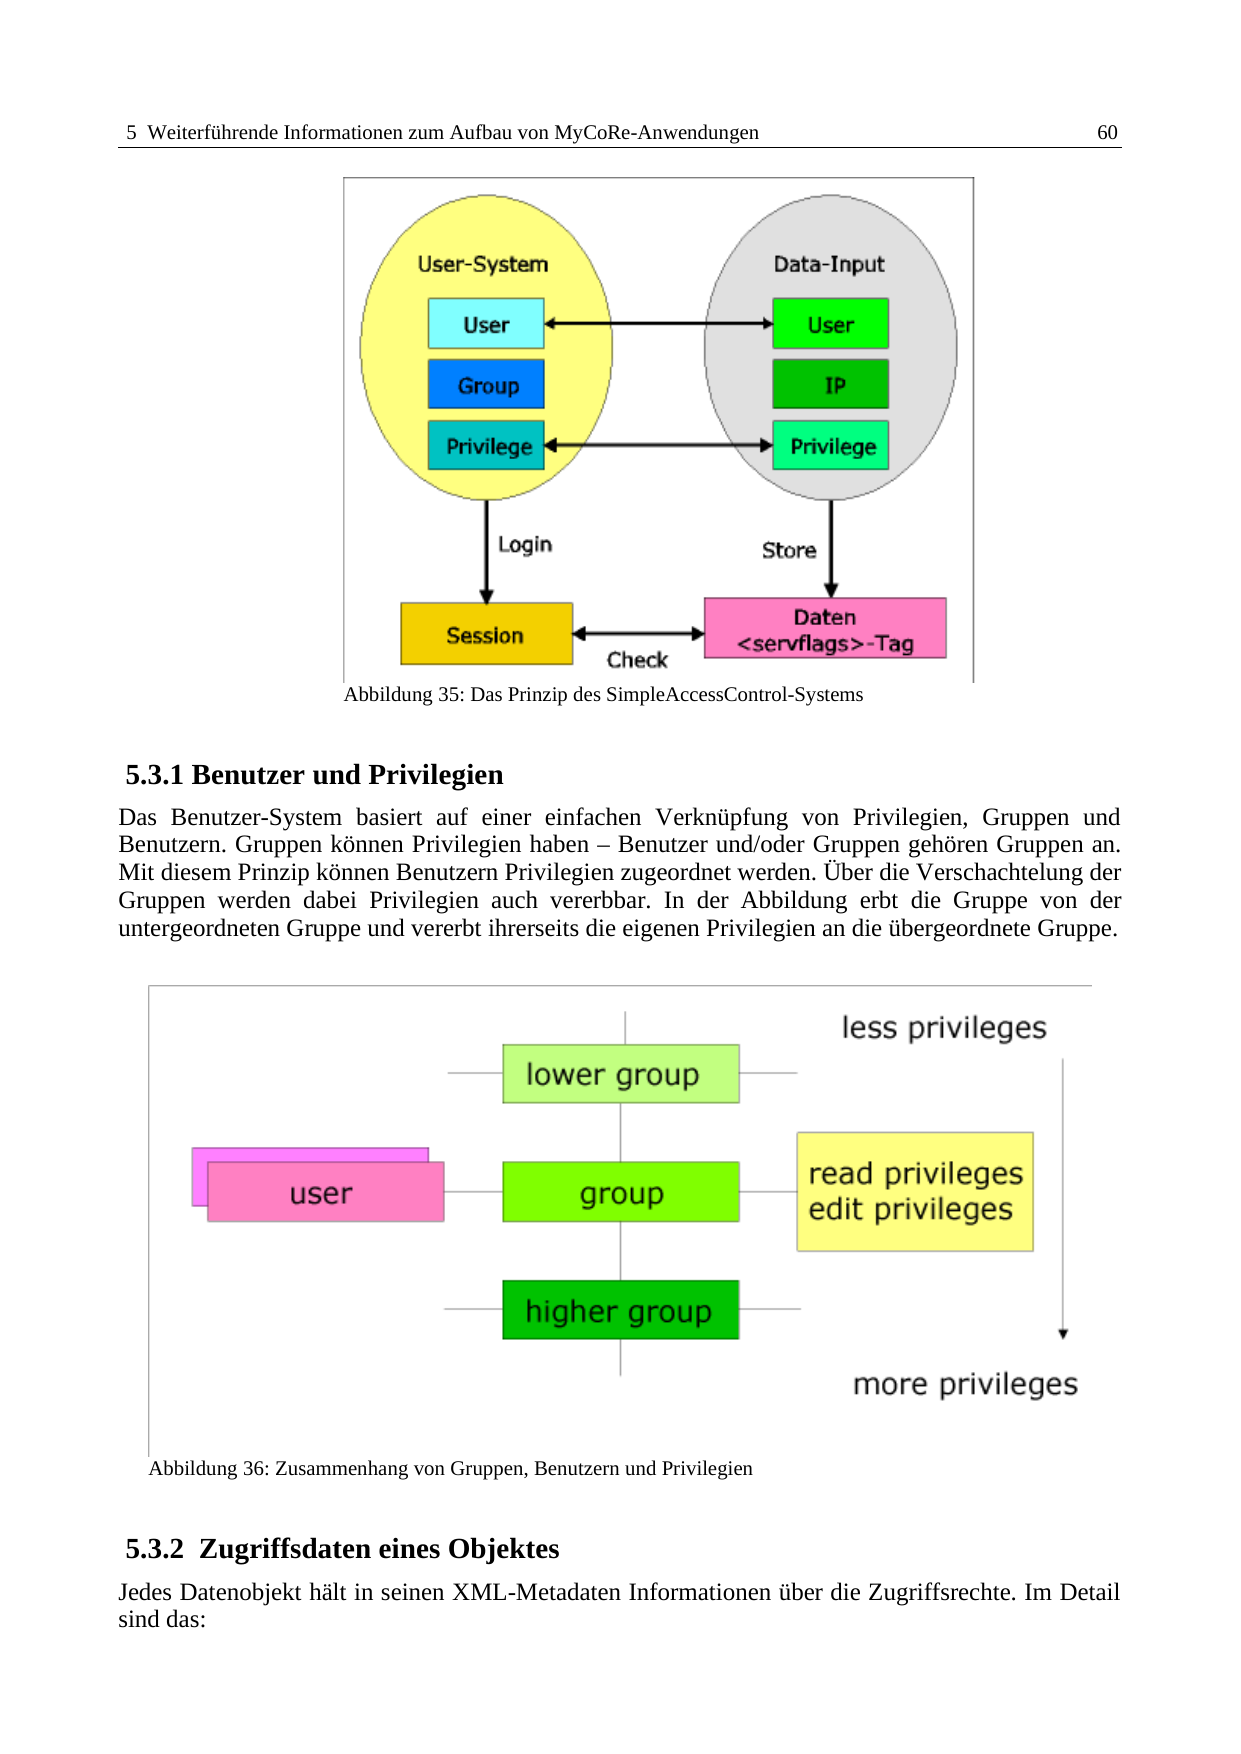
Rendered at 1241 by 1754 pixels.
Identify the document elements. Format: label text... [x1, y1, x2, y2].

picture [343, 177, 976, 683]
picture [148, 985, 1092, 1457]
text Abbildung 36: Zusammenhang von Gruppen, Benutzern und Privilegien [148, 1457, 1092, 1480]
text Das Benutzer-System basiert auf einer einfachen Verknüpfung von Privilegien, Gruppen und Benutzern. Gruppen können Privilegien haben – Benutzer und/oder Gruppen gehören Gruppen an. Mit diesem Prinzip können Benutzern Privilegien zugeordnet werden. Über die Verschachtelung der Gruppen werden dabei Privilegien auch vererbbar. In der Abbildung erbt die Gruppe von der untergeordneten Gruppe und vererbt ihrerseits die eigenen Privilegien an die übergeordnete Gruppe. [118, 803, 1122, 941]
subtitle Benutzer und Privilegien [118, 758, 1122, 790]
text Jedes Datenobjekt hält in seinen XML-Metadaten Informationen über die Zugriffsrechte. Im Detail sind das: [118, 1578, 1122, 1633]
text Abbildung 35: Das Prinzip des SimpleAccessControl-Systems [343, 683, 976, 705]
subtitle Zugriffsdaten eines Objektes [118, 1533, 1122, 1565]
